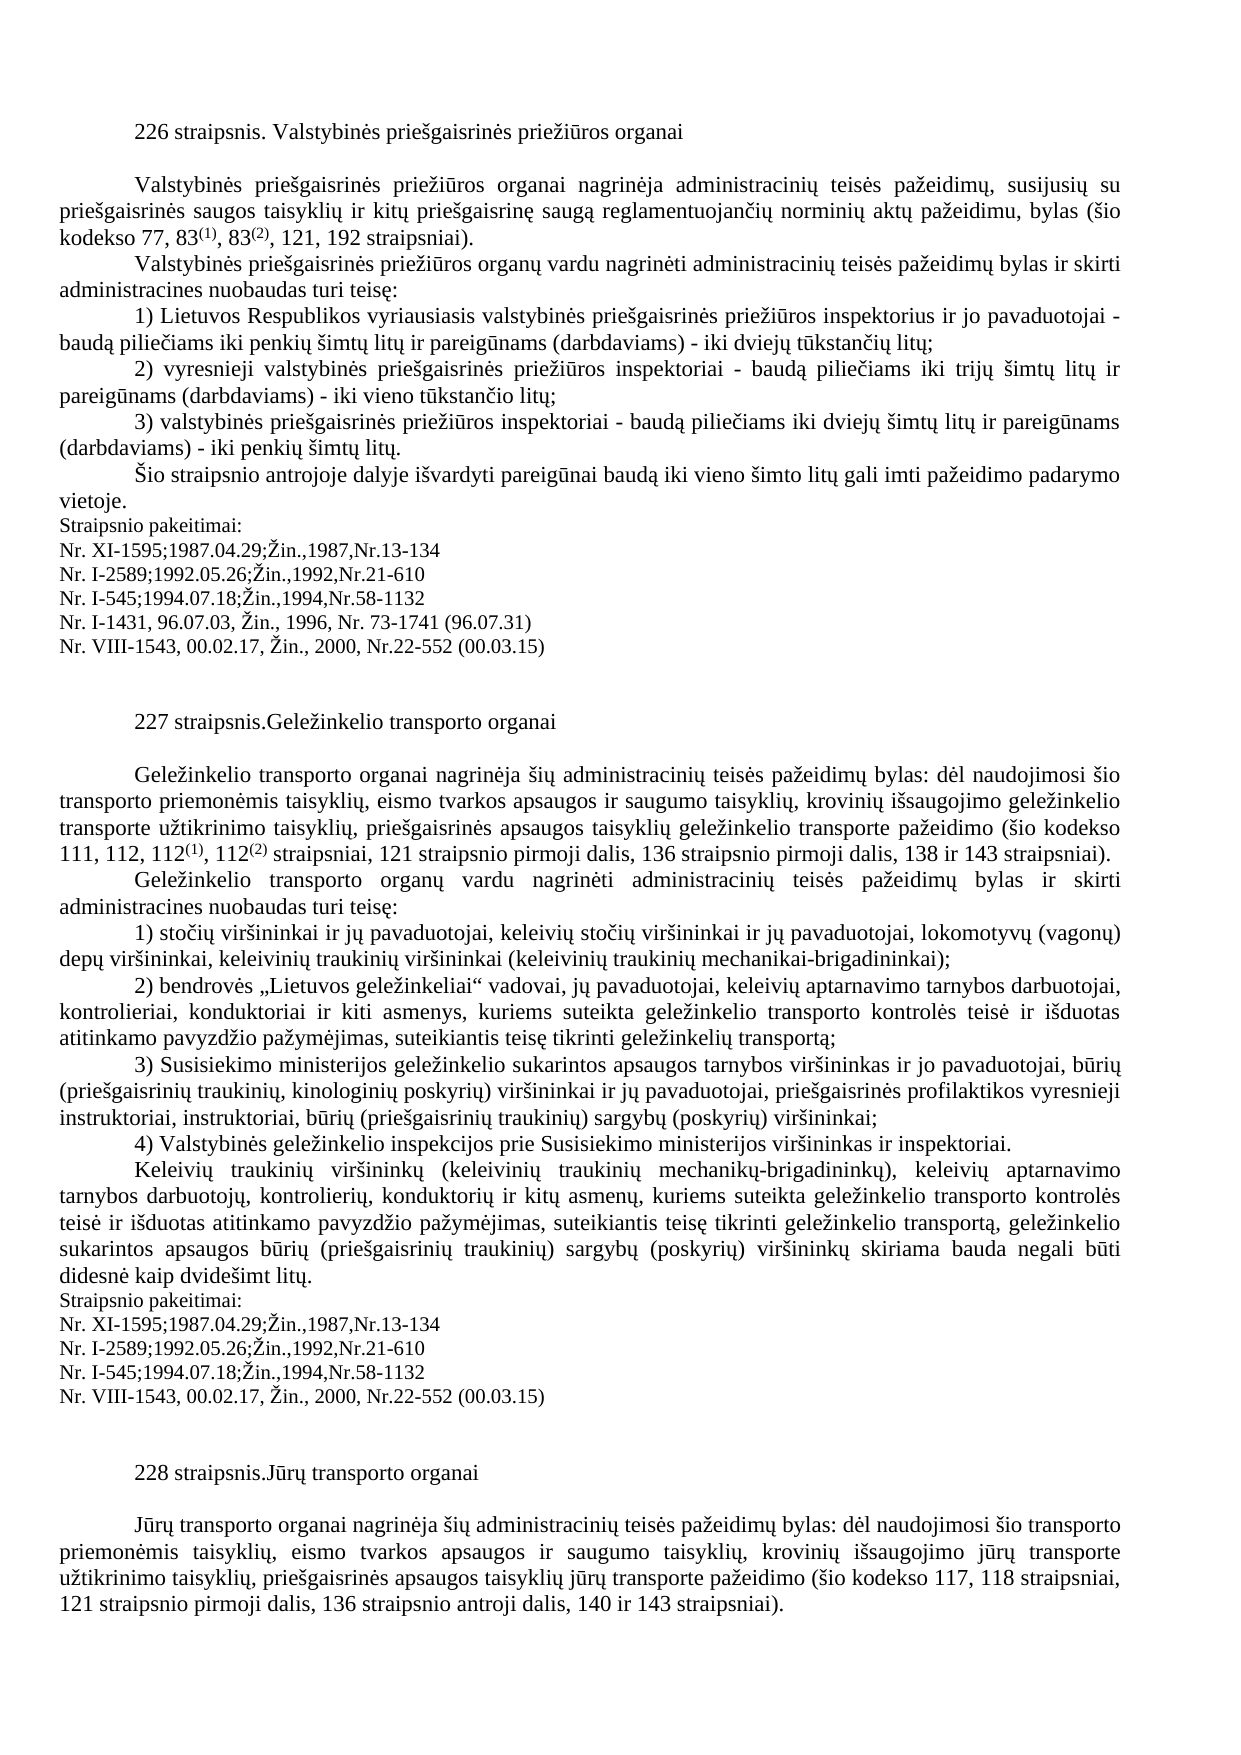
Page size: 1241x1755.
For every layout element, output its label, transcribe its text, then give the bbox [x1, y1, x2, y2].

text Nr. I-2589;1992.05.26;Žin.,1992,Nr.21-610 [59, 562, 1122, 586]
text Nr. XI-1595;1987.04.29;Žin.,1987,Nr.13-134 [59, 1312, 1122, 1336]
text Keleivių traukinių viršininkų (keleivinių traukinių mechanikų-brigadininkų), keleivių aptarnavimo tarnybos darbuotojų, kontrolierių, konduktorių ir kitų asmenų, kuriems suteikta geležinkelio transporto kontrolės teisė ir išduotas atitinkamo pavyzdžio pažymėjimas, suteikiantis teisę tikrinti geležinkelio transportą, geležinkelio sukarintos apsaugos būrių (priešgaisrinių traukinių) sargybų (poskyrių) viršininkų skiriama bauda negali būti didesnė kaip dvidešimt litų. [59, 1156, 1122, 1288]
text Nr. I-2589;1992.05.26;Žin.,1992,Nr.21-610 [59, 1336, 1122, 1360]
text Nr. I-545;1994.07.18;Žin.,1994,Nr.58-1132 [59, 1360, 1122, 1384]
text Geležinkelio transporto organų vardu nagrinėti administracinių teisės pažeidimų bylas ir skirti administracines nuobaudas turi teisę: [59, 866, 1122, 919]
text Nr. VIII-1543, 00.02.17, Žin., 2000, Nr.22-552 (00.03.15) [59, 1384, 1122, 1408]
text Valstybinės priešgaisrinės priežiūros organai nagrinėja administracinių teisės pažeidimų, susijusių su priešgaisrinės saugos taisyklių ir kitų priešgaisrinę saugą reglamentuojančių norminių aktų pažeidimu, bylas (šio kodekso 77, 83(1), 83(2), 121, 192 straipsniai). [59, 171, 1122, 250]
text 3) Susisiekimo ministerijos geležinkelio sukarintos apsaugos tarnybos viršininkas ir jo pavaduotojai, būrių (priešgaisrinių traukinių, kinologinių poskyrių) viršininkai ir jų pavaduotojai, priešgaisrinės profilaktikos vyresnieji instruktoriai, instruktoriai, būrių (priešgaisrinių traukinių) sargybų (poskyrių) viršininkai; [59, 1051, 1122, 1130]
text Straipsnio pakeitimai: [59, 513, 1122, 537]
text 227 straipsnis.Geležinkelio transporto organai [59, 708, 1122, 734]
text Šio straipsnio antrojoje dalyje išvardyti pareigūnai baudą iki vieno šimto litų gali imti pažeidimo padarymo vietoje. [59, 461, 1122, 513]
text 226 straipsnis. Valstybinės priešgaisrinės priežiūros organai [59, 118, 1122, 144]
text Nr. I-1431, 96.07.03, Žin., 1996, Nr. 73-1741 (96.07.31) [59, 610, 1122, 634]
text 1) stočių viršininkai ir jų pavaduotojai, keleivių stočių viršininkai ir jų pavaduotojai, lokomotyvų (vagonų) depų viršininkai, keleivinių traukinių viršininkai (keleivinių traukinių mechanikai-brigadininkai); [59, 919, 1122, 972]
text 4) Valstybinės geležinkelio inspekcijos prie Susisiekimo ministerijos viršininkas ir inspektoriai. [59, 1130, 1122, 1156]
text 228 straipsnis.Jūrų transporto organai [59, 1459, 1122, 1485]
text 3) valstybinės priešgaisrinės priežiūros inspektoriai - baudą piliečiams iki dviejų šimtų litų ir pareigūnams (darbdaviams) - iki penkių šimtų litų. [59, 408, 1122, 461]
text Nr. XI-1595;1987.04.29;Žin.,1987,Nr.13-134 [59, 537, 1122, 562]
text Geležinkelio transporto organai nagrinėja šių administracinių teisės pažeidimų bylas: dėl naudojimosi šio transporto priemonėmis taisyklių, eismo tvarkos apsaugos ir saugumo taisyklių, krovinių išsaugojimo geležinkelio transporte užtikrinimo taisyklių, priešgaisrinės apsaugos taisyklių geležinkelio transporte pažeidimo (šio kodekso 111, 112, 112(1), 112(2) straipsniai, 121 straipsnio pirmoji dalis, 136 straipsnio pirmoji dalis, 138 ir 143 straipsniai). [59, 761, 1122, 866]
text Straipsnio pakeitimai: [59, 1288, 1122, 1312]
text 2) vyresnieji valstybinės priešgaisrinės priežiūros inspektoriai - baudą piliečiams iki trijų šimtų litų ir pareigūnams (darbdaviams) - iki vieno tūkstančio litų; [59, 355, 1122, 408]
text 1) Lietuvos Respublikos vyriausiasis valstybinės priešgaisrinės priežiūros inspektorius ir jo pavaduotojai - baudą piliečiams iki penkių šimtų litų ir pareigūnams (darbdaviams) - iki dviejų tūkstančių litų; [59, 303, 1122, 355]
text 2) bendrovės „Lietuvos geležinkeliai“ vadovai, jų pavaduotojai, keleivių aptarnavimo tarnybos darbuotojai, kontrolieriai, konduktoriai ir kiti asmenys, kuriems suteikta geležinkelio transporto kontrolės teisė ir išduotas atitinkamo pavyzdžio pažymėjimas, suteikiantis teisę tikrinti geležinkelių transportą; [59, 972, 1122, 1051]
text Valstybinės priešgaisrinės priežiūros organų vardu nagrinėti administracinių teisės pažeidimų bylas ir skirti administracines nuobaudas turi teisę: [59, 250, 1122, 303]
text Jūrų transporto organai nagrinėja šių administracinių teisės pažeidimų bylas: dėl naudojimosi šio transporto priemonėmis taisyklių, eismo tvarkos apsaugos ir saugumo taisyklių, krovinių išsaugojimo jūrų transporte užtikrinimo taisyklių, priešgaisrinės apsaugos taisyklių jūrų transporte pažeidimo (šio kodekso 117, 118 straipsniai, 121 straipsnio pirmoji dalis, 136 straipsnio antroji dalis, 140 ir 143 straipsniai). [59, 1511, 1122, 1617]
text Nr. VIII-1543, 00.02.17, Žin., 2000, Nr.22-552 (00.03.15) [59, 634, 1122, 658]
text Nr. I-545;1994.07.18;Žin.,1994,Nr.58-1132 [59, 586, 1122, 610]
